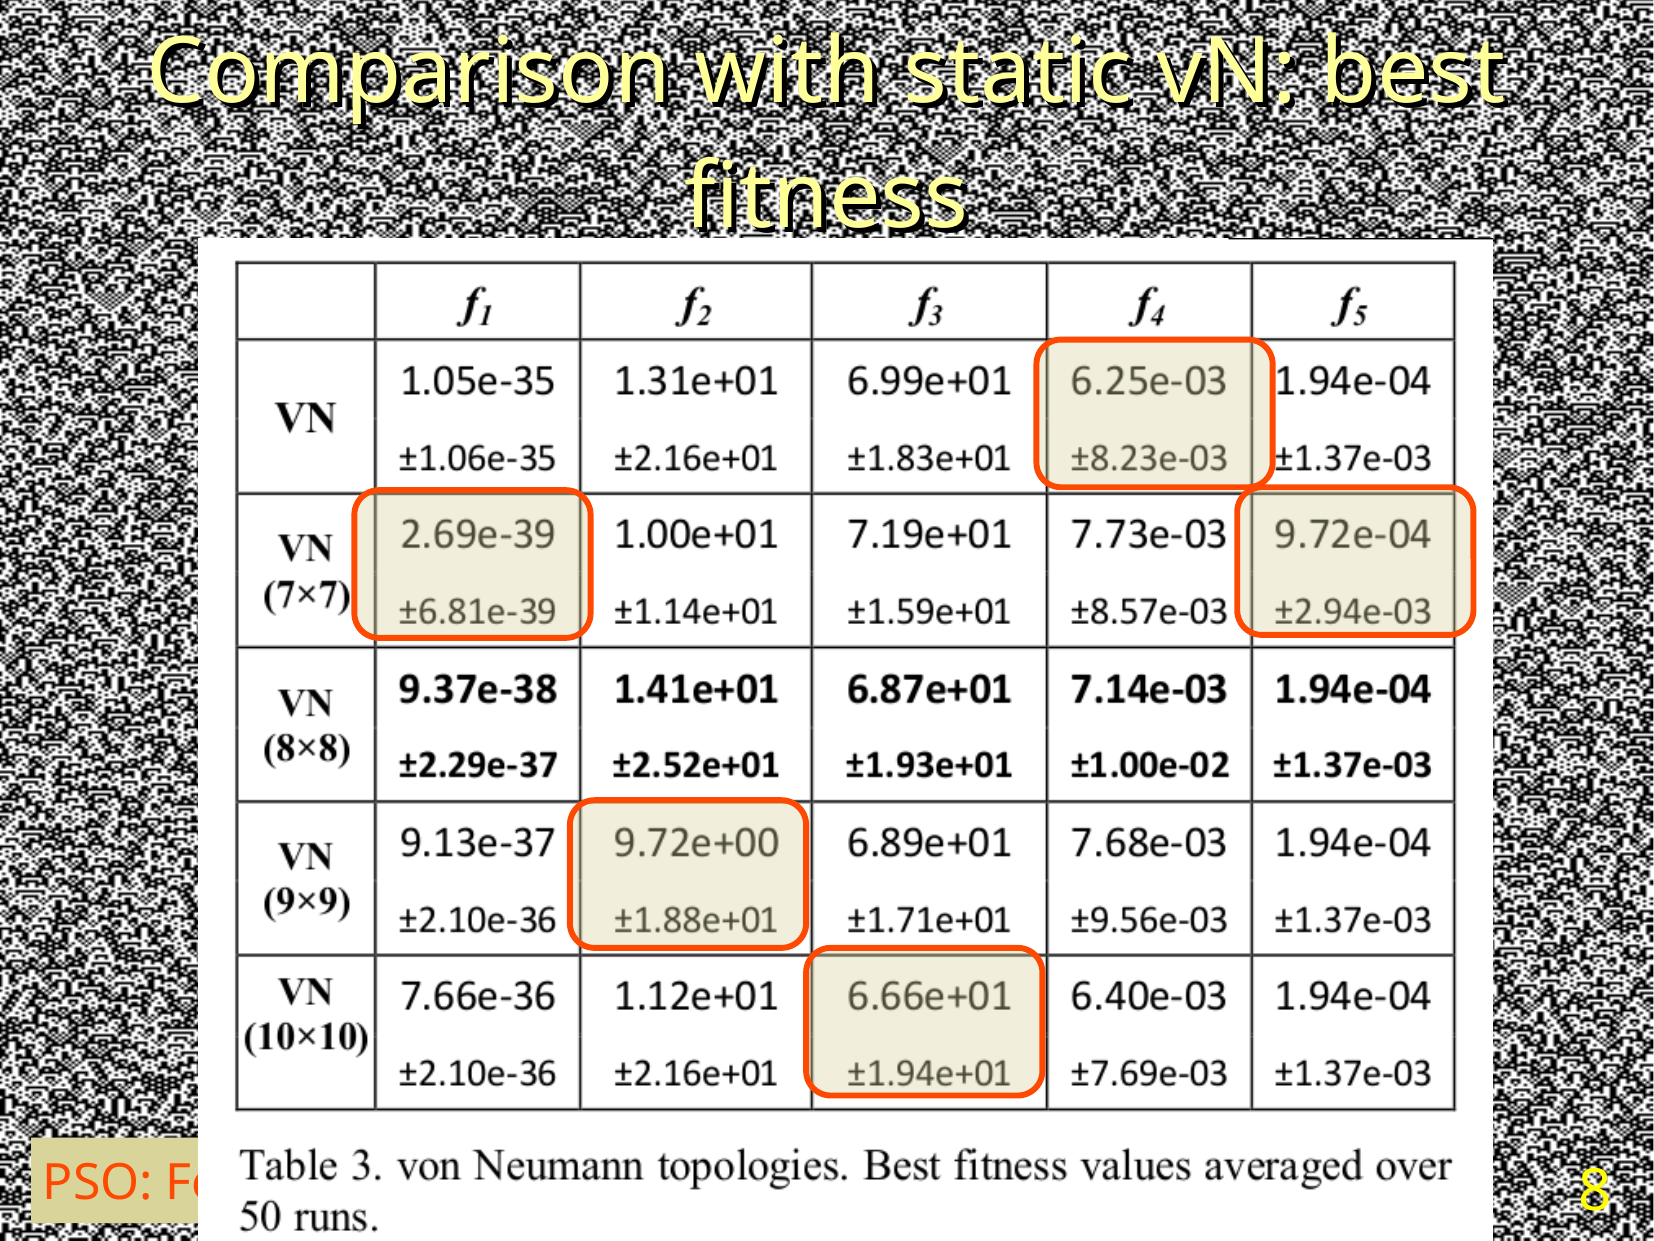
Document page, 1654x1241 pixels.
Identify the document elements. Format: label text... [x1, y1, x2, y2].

picture [0, 0, 1654, 1241]
title Comparison with static vN: best fitness [41, 25, 1613, 233]
text_box [806, 947, 1043, 1096]
text_box [569, 800, 807, 948]
text_box [354, 490, 591, 638]
text_box [1036, 339, 1474, 635]
